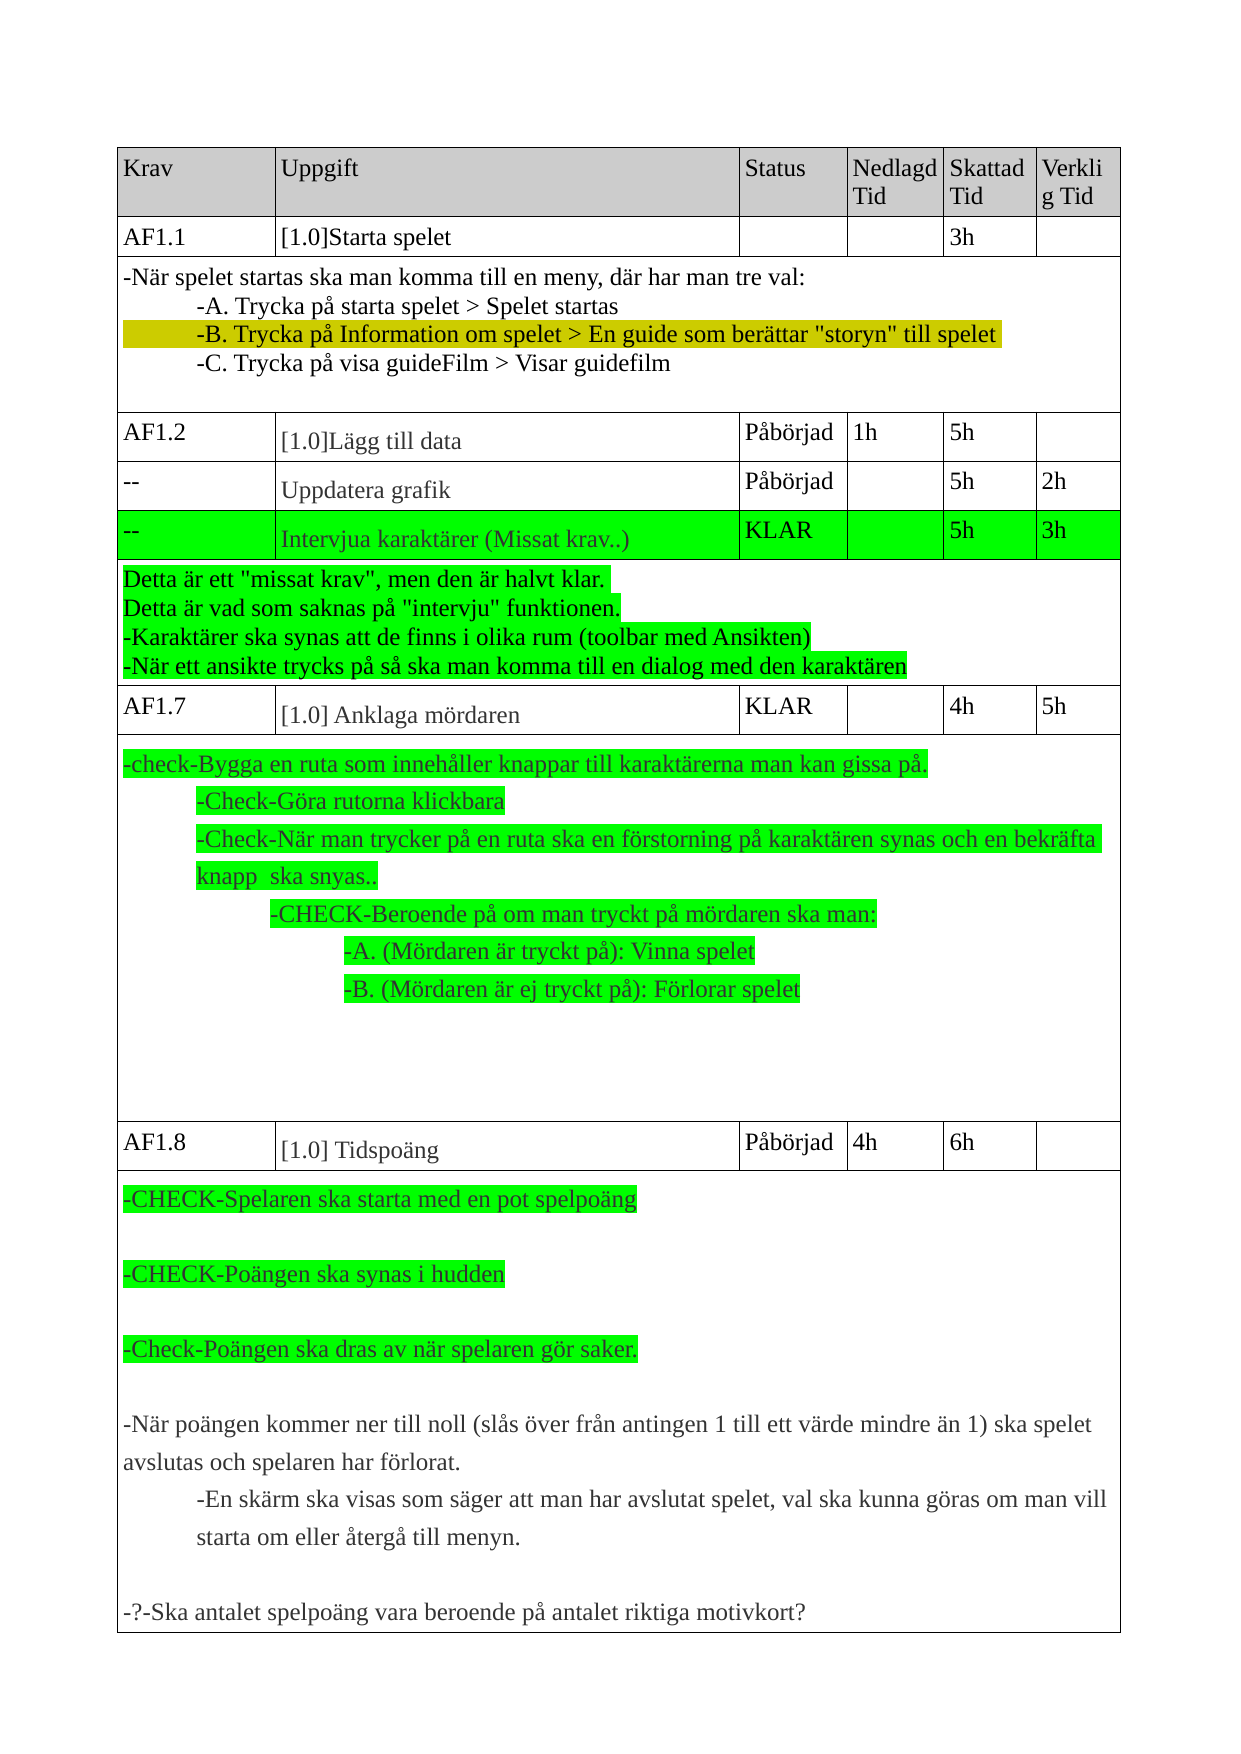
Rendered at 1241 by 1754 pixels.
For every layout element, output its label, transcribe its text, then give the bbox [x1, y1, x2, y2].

table_cell [848, 217, 943, 256]
table_cell -När spelet startas ska man komma till en meny, där har man tre val: -A. Trycka på starta spelet > Spelet startas -B. Trycka på Information om spelet > En guide som berättar "storyn" till spelet -C. Trycka på visa guideFilm > Visar guidefilm [118, 257, 1120, 412]
table_cell [1037, 1122, 1120, 1170]
table_cell -check-Bygga en ruta som innehåller knappar till karaktärerna man kan gissa på. -Check-Göra rutorna klickbara -Check-När man trycker på en ruta ska en förstorning på karaktären synas och en bekräfta knapp ska snyas.. -CHECK-Beroende på om man tryckt på mördaren ska man: -A. (Mördaren är tryckt på): Vinna spelet -B. (Mördaren är ej tryckt på): Förlorar spelet [118, 735, 1120, 1121]
table_cell Uppdatera grafik [276, 462, 739, 510]
table_header Krav [118, 148, 275, 216]
table_cell Påbörjad [740, 1122, 847, 1170]
table_cell AF1.8 [118, 1122, 275, 1170]
table_cell 3h [1037, 511, 1120, 559]
table_cell 4h [944, 686, 1036, 734]
table_cell [1.0]Lägg till data [276, 413, 739, 461]
table_cell -- [118, 462, 275, 510]
table_cell 1h [848, 413, 943, 461]
table_cell 5h [1037, 686, 1120, 734]
table_cell [1.0]Starta spelet [276, 217, 739, 256]
table_cell AF1.2 [118, 413, 275, 461]
table_header Status [740, 148, 847, 216]
table_cell [1037, 217, 1120, 256]
table_cell Påbörjad [740, 413, 847, 461]
table_cell 4h [848, 1122, 943, 1170]
table_cell Påbörjad [740, 462, 847, 510]
table_cell [848, 462, 943, 510]
table_cell 6h [944, 1122, 1036, 1170]
table_cell 5h [944, 462, 1036, 510]
table_cell [1.0] Tidspoäng [276, 1122, 739, 1170]
table_cell 5h [944, 413, 1036, 461]
table_cell [1037, 413, 1120, 461]
table_cell AF1.1 [118, 217, 275, 256]
table_cell [1.0] Anklaga mördaren [276, 686, 739, 734]
table_cell Detta är ett "missat krav", men den är halvt klar. Detta är vad som saknas på "intervju" funktionen. -Karaktärer ska synas att de finns i olika rum (toolbar med Ansikten) -När ett ansikte trycks på så ska man komma till en dialog med den karaktären [118, 560, 1120, 685]
table_cell 3h [944, 217, 1036, 256]
table_header Skattad Tid [944, 148, 1036, 216]
table_header Verklig Tid [1037, 148, 1120, 216]
table_cell AF1.7 [118, 686, 275, 734]
table_cell 5h [944, 511, 1036, 559]
table_cell [848, 686, 943, 734]
table_cell Intervjua karaktärer (Missat krav..) [276, 511, 739, 559]
table_cell -CHECK-Spelaren ska starta med en pot spelpoäng -CHECK-Poängen ska synas i hudden -Check-Poängen ska dras av när spelaren gör saker. -När poängen kommer ner till noll (slås över från antingen 1 till ett värde mindre än 1) ska spelet avslutas och spelaren har förlorat. -En skärm ska visas som säger att man har avslutat spelet, val ska kunna göras om man vill starta om eller återgå till menyn. -?-Ska antalet spelpoäng vara beroende på antalet riktiga motivkort? [118, 1171, 1120, 1632]
table_cell -- [118, 511, 275, 559]
table_header Uppgift [276, 148, 739, 216]
table_cell KLAR [740, 686, 847, 734]
table_cell KLAR [740, 511, 847, 559]
table_cell 2h [1037, 462, 1120, 510]
table_header Nedlagd Tid [848, 148, 943, 216]
table_cell [848, 511, 943, 559]
table_cell [740, 217, 847, 256]
